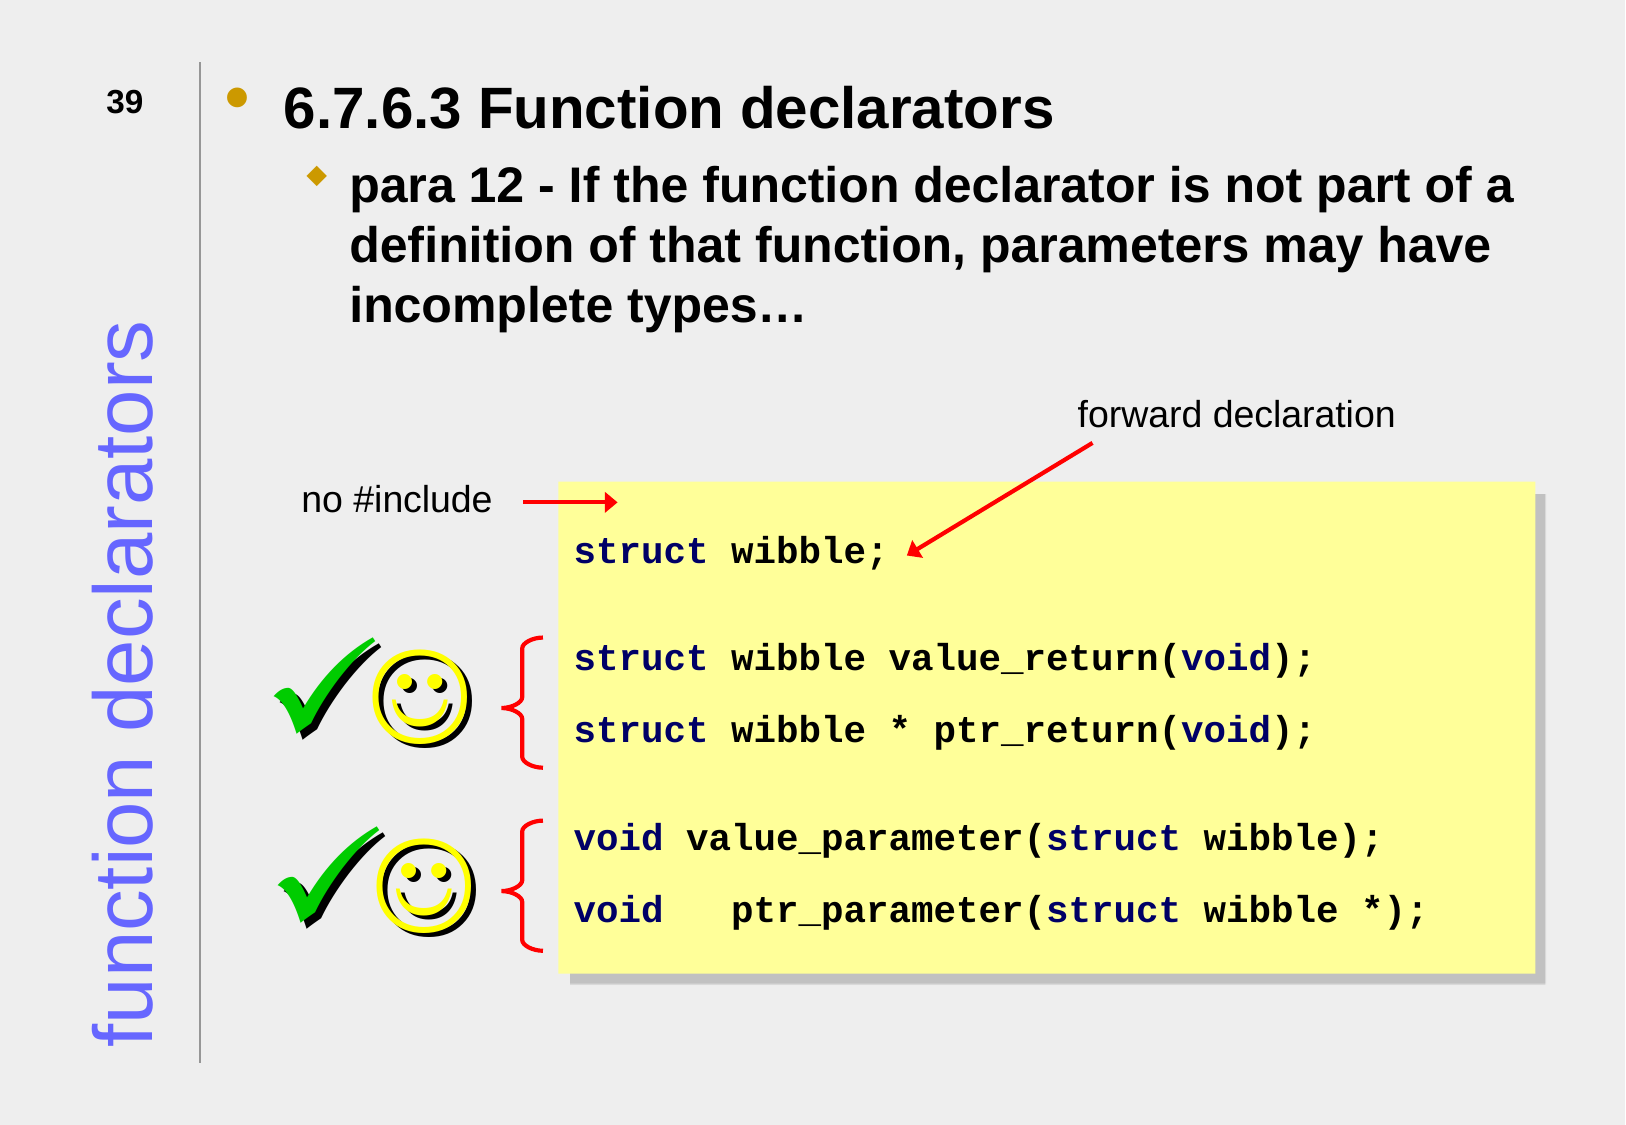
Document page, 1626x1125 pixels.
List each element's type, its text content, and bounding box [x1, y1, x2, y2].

text_box  [248, 596, 396, 791]
text_box forward declaration [1062, 382, 1465, 443]
text_box struct wibble; struct wibble value_return(void); struct wibble * ptr_return(void); void value_parameter(struct wibble); void ptr_parameter(struct wibble *); [558, 481, 1536, 974]
title function declarators [50, 187, 188, 1063]
text_box  [356, 798, 505, 964]
list 6.7.6.3 Function declarators para 12 - If the function declarator is not part of a definition of that function, parameters may have incomplete types… [212, 62, 1550, 1063]
text_box no #include [286, 466, 547, 528]
text_box  [352, 609, 501, 775]
text_box  [251, 785, 400, 980]
